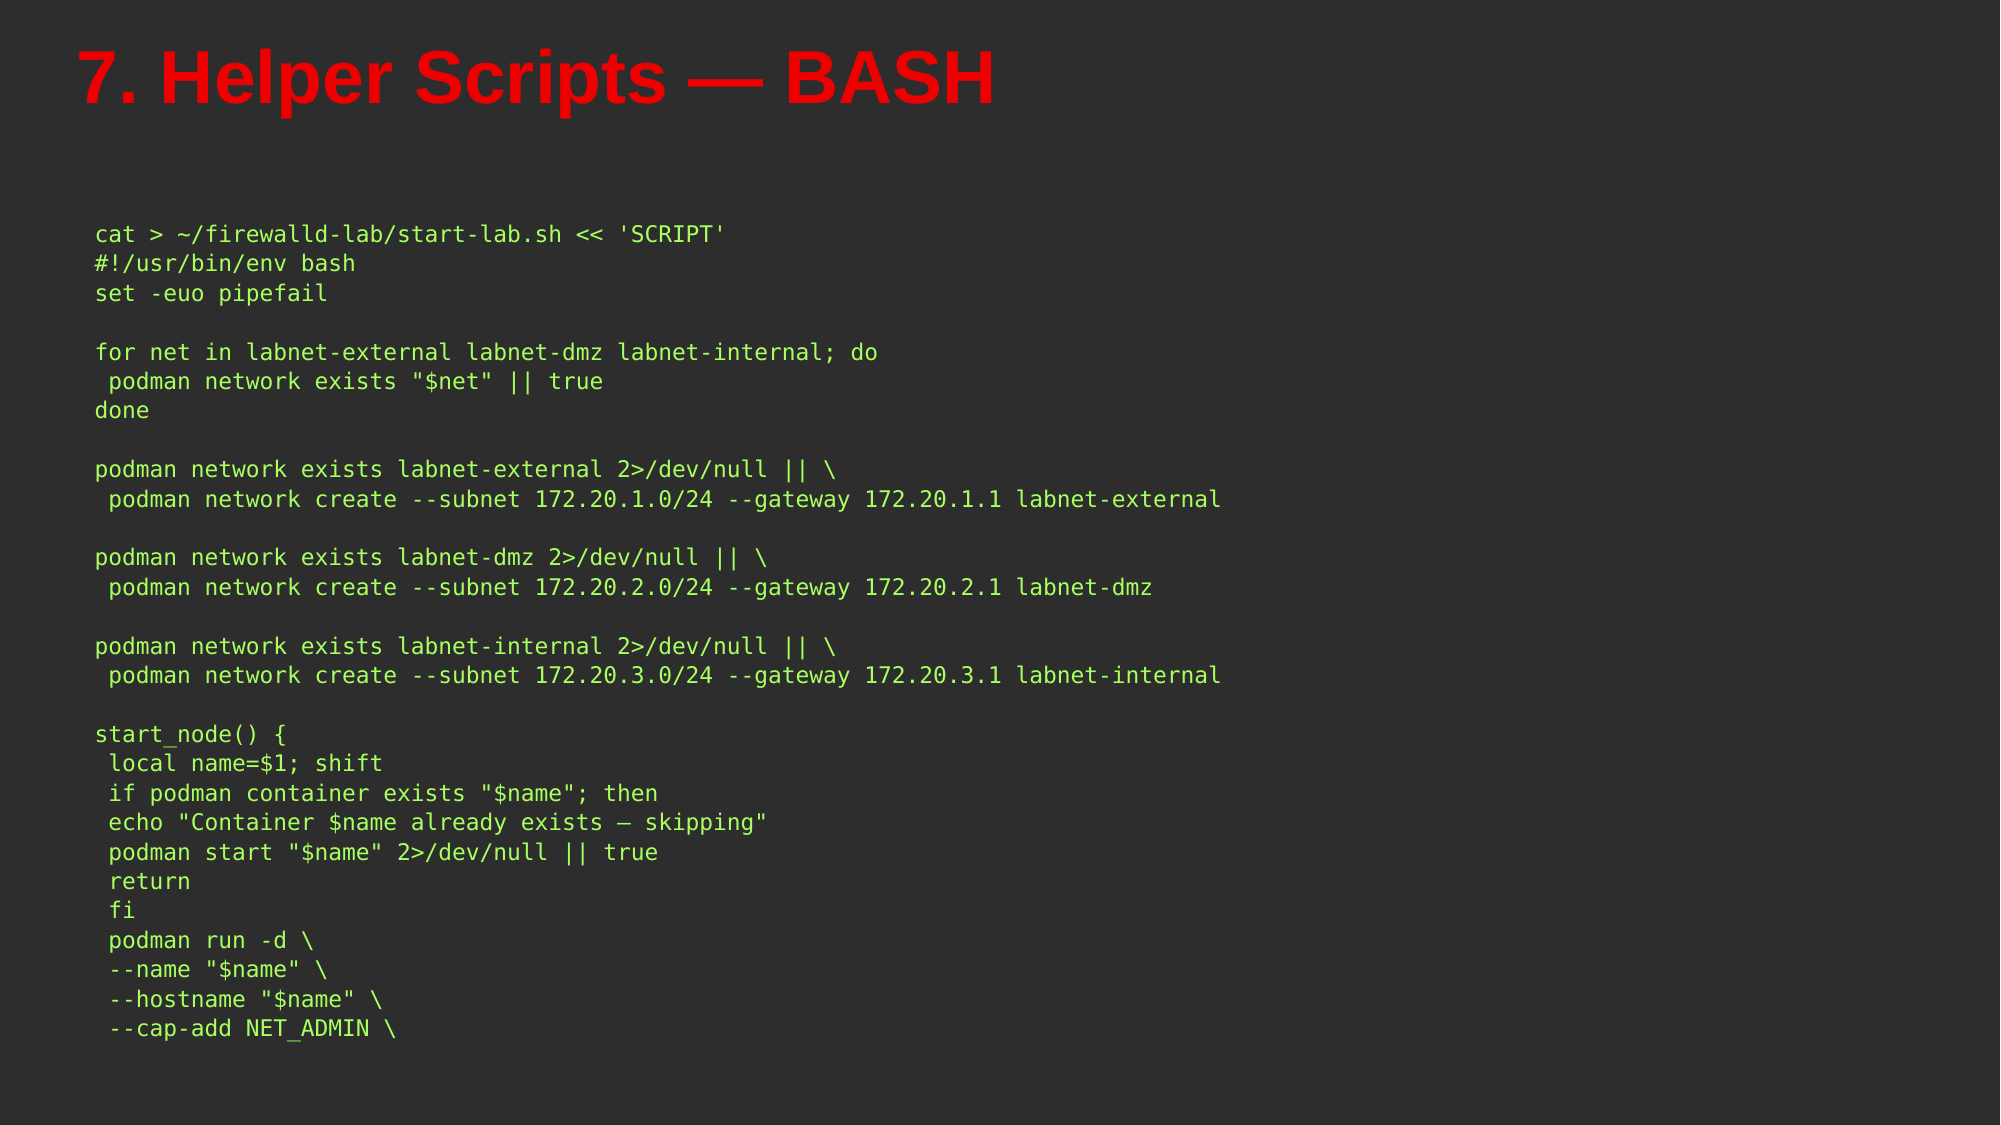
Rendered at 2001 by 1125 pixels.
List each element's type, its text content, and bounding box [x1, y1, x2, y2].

text_box cat > ~/firewalld-lab/start-lab.sh << 'SCRIPT' #!/usr/bin/env bash set -euo pipefail for net in labnet-external labnet-dmz labnet-internal; do podman network exists "$net" || true done podman network exists labnet-external 2>/dev/null || \ podman network create --subnet 172.20.1.0/24 --gateway 172.20.1.1 labnet-external podman network exists labnet-dmz 2>/dev/null || \ podman network create --subnet 172.20.2.0/24 --gateway 172.20.2.1 labnet-dmz podman network exists labnet-internal 2>/dev/null || \ podman network create --subnet 172.20.3.0/24 --gateway 172.20.3.1 labnet-internal start_node() { local name=$1; shift if podman container exists "$name"; then echo "Container $name already exists — skipping" podman start "$name" 2>/dev/null || true return fi podman run -d \ --name "$name" \ --hostname "$name" \ --cap-add NET_ADMIN \ [59, 194, 1942, 1093]
text_box 7. Helper Scripts — BASH [59, 23, 1942, 178]
